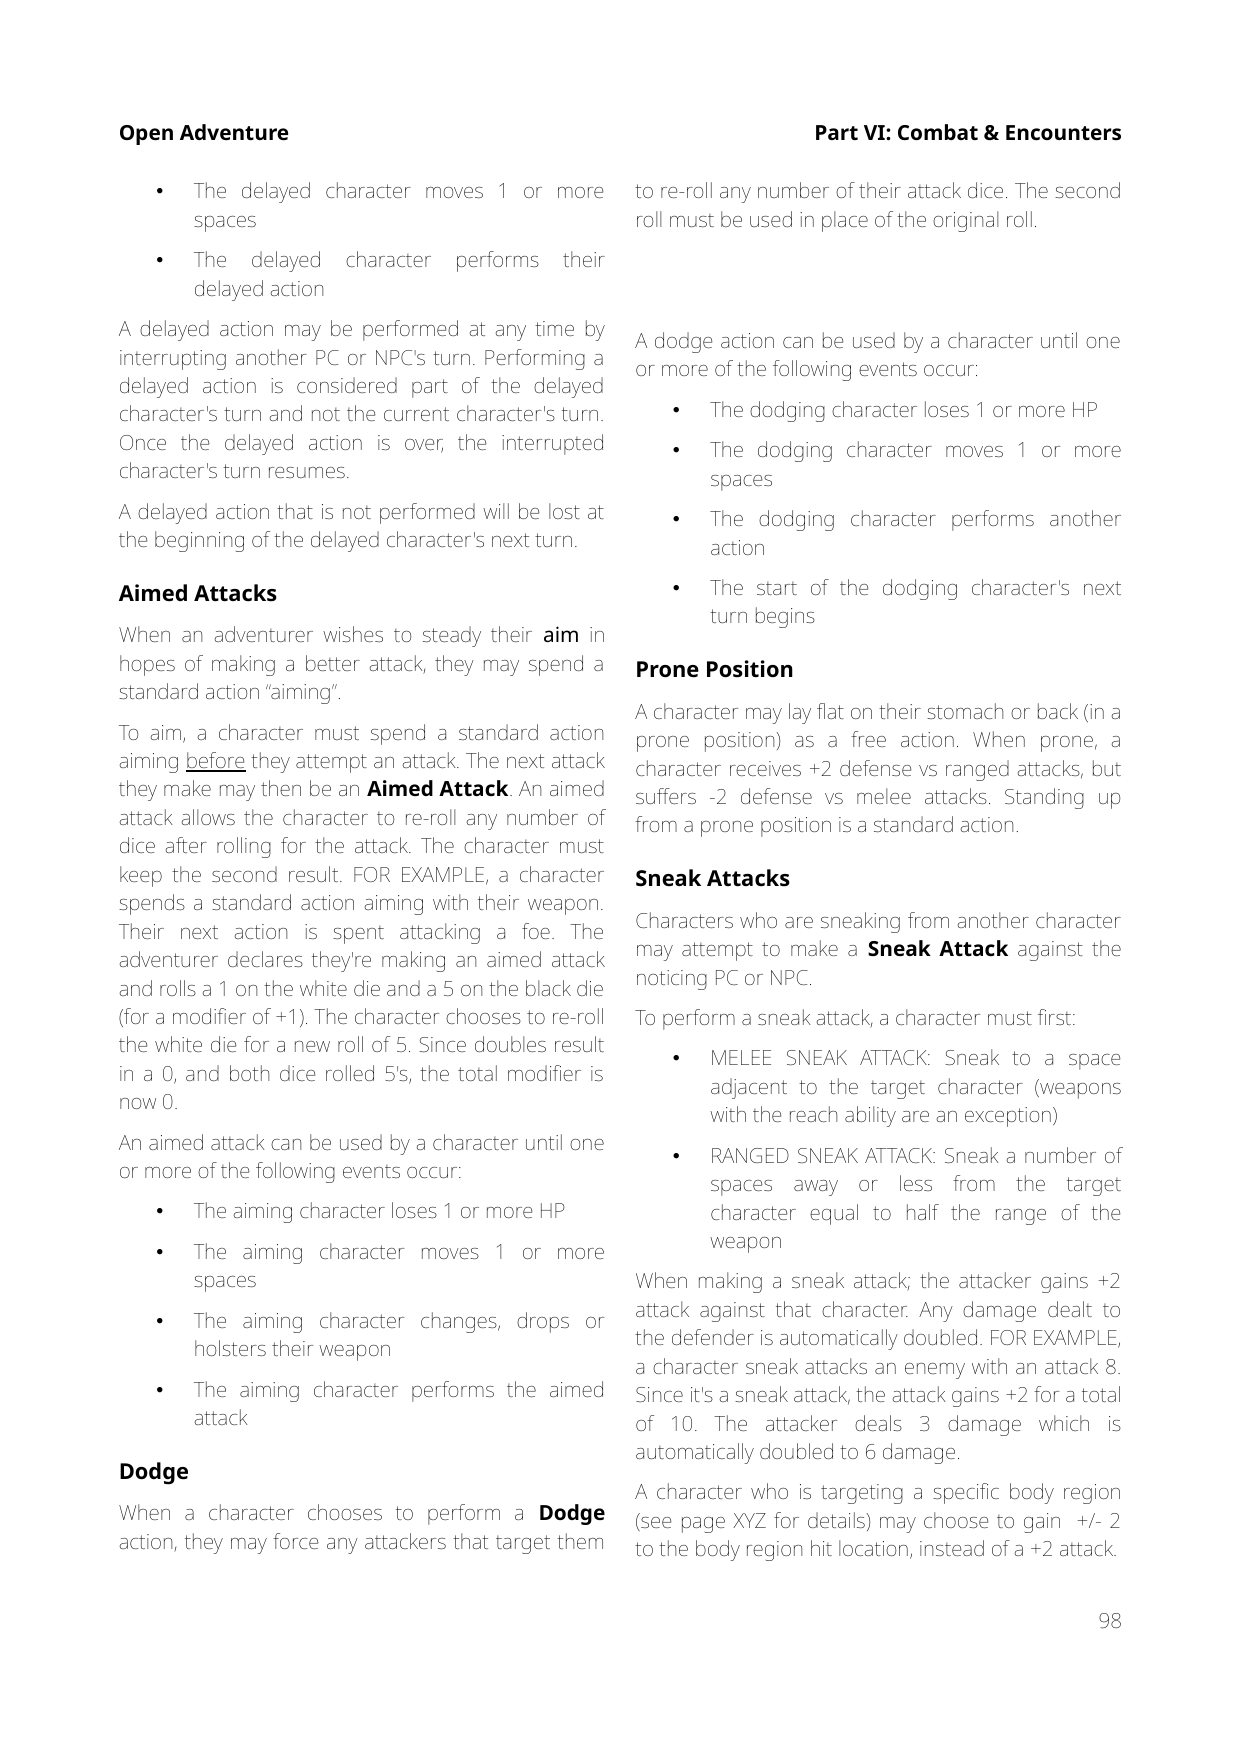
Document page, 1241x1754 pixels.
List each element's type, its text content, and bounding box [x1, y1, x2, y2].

text A delayed action that is not performed will be lost at the beginning of the delayed character's next turn. [118, 497, 605, 554]
list The aiming character changes, drops or holsters their weapon [156, 1306, 605, 1363]
list The delayed character performs their delayed action [156, 245, 605, 302]
text Characters who are sneaking from another character may attempt to make a Sneak Attack against the noticing PC or NPC. [635, 906, 1122, 991]
text An aimed attack can be used by a character until one or more of the following events occur: [118, 1128, 605, 1185]
subtitle Prone Position [635, 654, 1122, 684]
subtitle Sneak Attacks [635, 863, 1122, 893]
list The dodging character loses 1 or more HP [673, 395, 1122, 423]
list The aiming character performs the aimed attack [156, 1375, 605, 1432]
list MELEE SNEAK ATTACK: Sneak to a space adjacent to the target character (weapons with the reach ability are an exception) [673, 1043, 1122, 1129]
subtitle Aimed Attacks [118, 578, 605, 608]
text When a character chooses to perform a Dodge action, they may force any attackers that target them [118, 1498, 605, 1555]
text A dodge action can be used by a character until one or more of the following events occur: [635, 326, 1122, 383]
list The dodging character performs another action [673, 504, 1122, 561]
list The aiming character loses 1 or more HP [156, 1197, 605, 1225]
list RANGED SNEAK ATTACK: Sneak a number of spaces away or less from the target character equal to half the range of the weapon [673, 1141, 1122, 1254]
text A character who is targeting a specific body region (see page XYZ for details) may choose to gain +/- 2 to the body region hit location, instead of a +2 attack. [635, 1477, 1122, 1563]
list The start of the dodging character's next turn begins [673, 573, 1122, 630]
text When an adventurer wishes to steady their aim in hopes of making a better attack, they may spend a standard action “aiming”. [118, 620, 605, 706]
text When making a sneak attack; the attacker gains +2 attack against that character. Any damage dealt to the defender is automatically doubled. FOR EXAMPLE, a character sneak attacks an enemy with an attack 8. Since it's a sneak attack, the attack gains +2 for a total of 10. The attacker deals 3 damage which is automatically doubled to 6 damage. [635, 1266, 1122, 1466]
text A delayed action may be performed at any time by interrupting another PC or NPC's turn. Performing a delayed action is considered part of the delayed character's turn and not the current character's turn. Once the delayed action is over, the interrupted character's turn resumes. [118, 314, 605, 485]
list The aiming character moves 1 or more spaces [156, 1237, 605, 1294]
text to re-roll any number of their attack dice. The second roll must be used in place of the original roll. [635, 176, 1122, 233]
text To aim, a character must spend a standard action aiming before they attempt an attack. The next attack they make may then be an Aimed Attack. An aimed attack allows the character to re-roll any number of dice after rolling for the attack. The character must keep the second result. FOR EXAMPLE, a character spends a standard action aiming with their weapon. Their next action is spent attacking a foe. The adventurer declares they're making an aimed attack and rolls a 1 on the white die and a 5 on the black die (for a modifier of +1). The character chooses to re-roll the white die for a new roll of 5. Since doubles result in a 0, and both dice rolled 5's, the total modifier is now 0. [118, 718, 605, 1116]
text A character may lay flat on their stomach or back (in a prone position) as a free action. When prone, a character receives +2 defense vs ranged attacks, but suffers -2 defense vs melee attacks. Standing up from a prone position is a standard action. [635, 697, 1122, 839]
list The delayed character moves 1 or more spaces [156, 176, 605, 233]
subtitle Dodge [118, 1456, 605, 1486]
list The dodging character moves 1 or more spaces [673, 435, 1122, 492]
text To perform a sneak attack, a character must first: [635, 1003, 1122, 1031]
